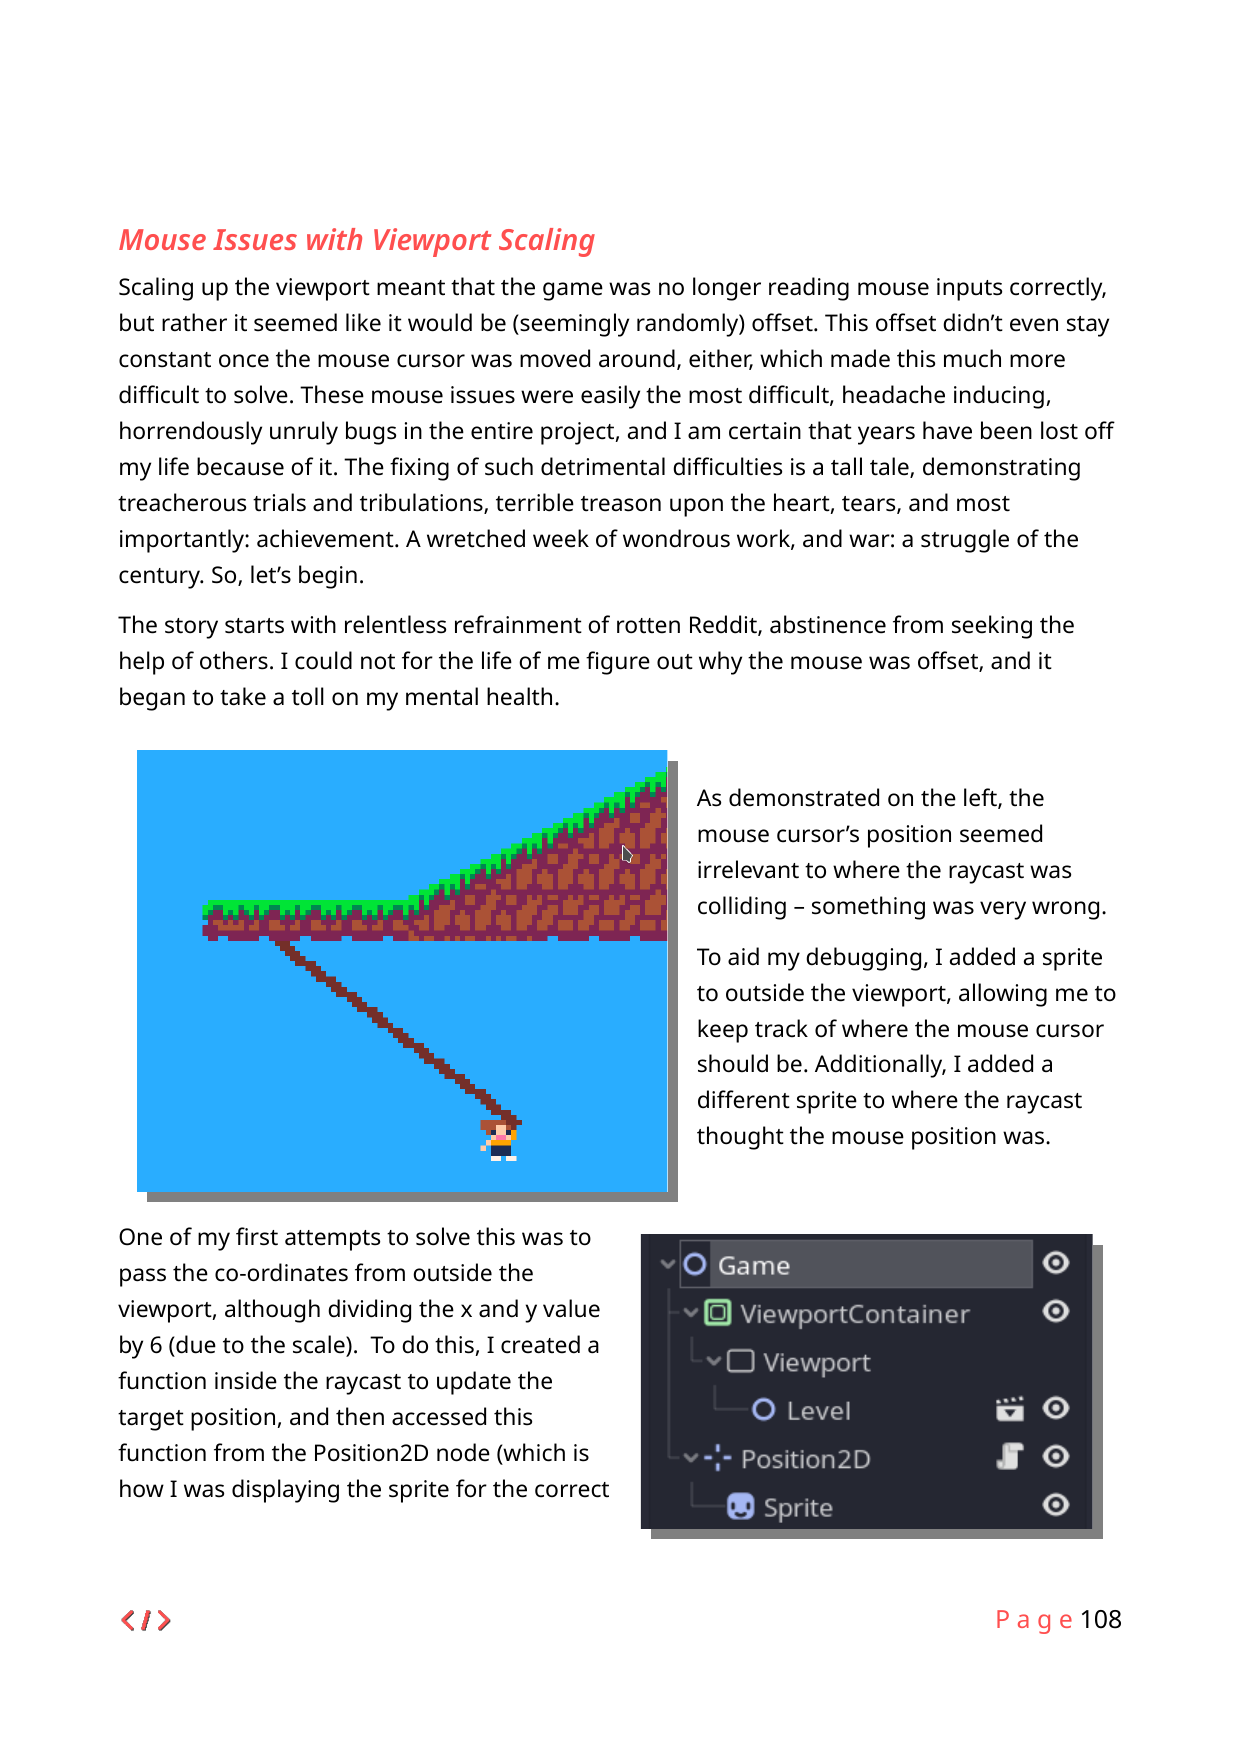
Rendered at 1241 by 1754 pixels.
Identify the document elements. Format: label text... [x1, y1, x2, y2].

picture [640, 1234, 1093, 1529]
text As demonstrated on the left, the mouse cursor’s position seemed irrelevant to where the raycast was colliding – something was very wrong. [678, 782, 1122, 921]
text To aid my debugging, I added a sprite to outside the viewport, allowing me to keep track of where the mouse cursor should be. Additionally, I added a different sprite to where the raycast thought the mouse position was. [678, 941, 1122, 1152]
picture [137, 750, 668, 1192]
text Scaling up the viewport meant that the game was no longer reading mouse inputs correctly, but rather it seemed like it would be (seemingly randomly) offset. This offset didn’t even stay constant once the mouse cursor was moved around, either, which made this much more difficult to solve. These mouse issues were easily the most difficult, headache inducing, horrendously unruly bugs in the entire project, and I am certain that years have been lost off my life because of it. The fixing of such detrimental difficulties is a tall tale, demonstrating treacherous trials and tribulations, terrible treason upon the heart, tears, and most importantly: achievement. A wretched week of wondrous work, and war: a struggle of the century. So, let’s begin. [118, 271, 1122, 590]
text One of my first attempts to solve this was to pass the co-ordinates from outside the viewport, although dividing the x and y value by 6 (due to the scale). To do this, I created a function inside the raycast to update the target position, and then accessed this function from the Position2D node (which is how I was displaying the sprite for the correct [118, 1221, 1122, 1504]
picture [116, 1591, 175, 1649]
text The story starts with relentless refrainment of rotten Reddit, abstinence from seeking the help of others. I could not for the life of me figure out why the mouse was offset, and it began to take a toll on my mental health. [118, 609, 1122, 712]
subtitle Mouse Issues with Viewport Scaling [118, 219, 1122, 259]
